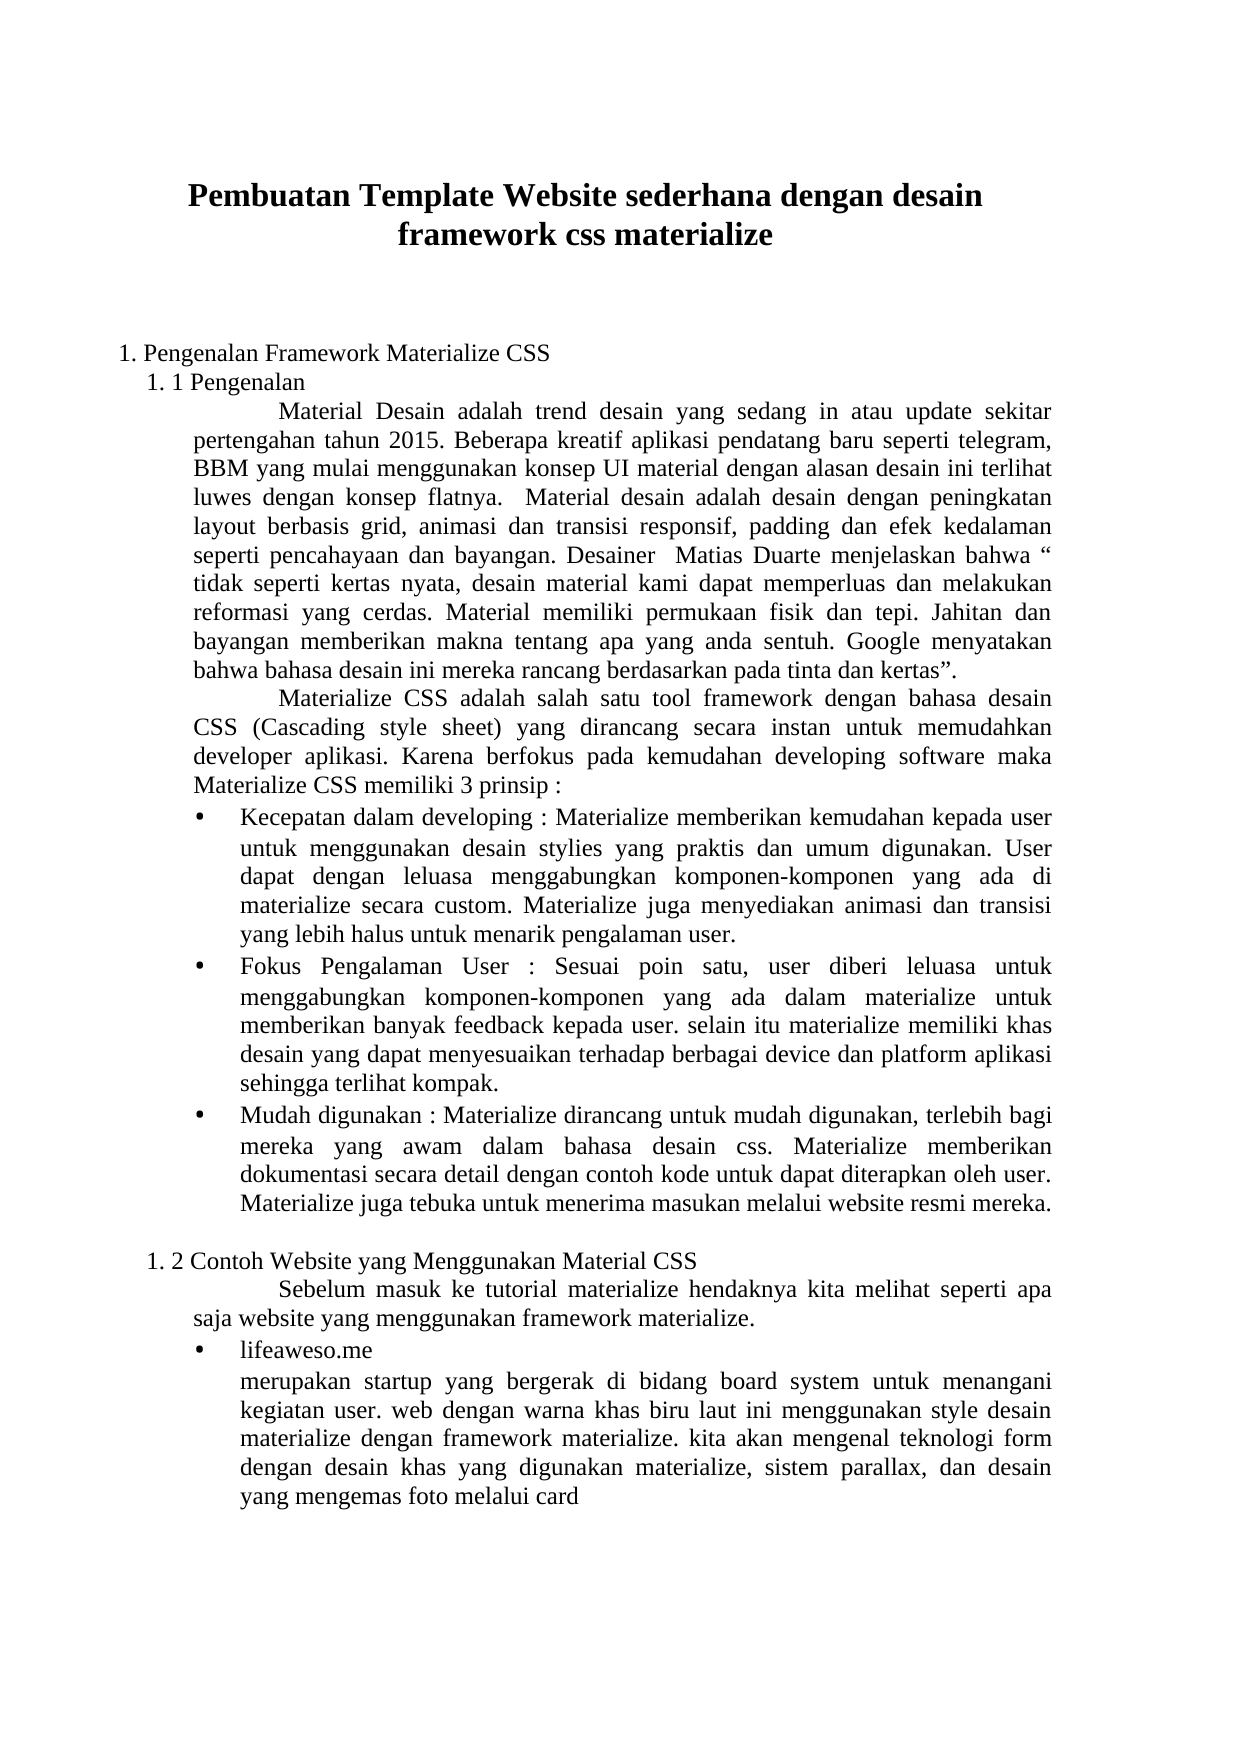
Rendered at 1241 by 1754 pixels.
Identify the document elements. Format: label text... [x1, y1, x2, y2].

list Kecepatan dalam developing : Materialize memberikan kemudahan kepada user untuk menggunakan desain stylies yang praktis dan umum digunakan. User dapat dengan leluasa menggabungkan komponen-komponen yang ada di materialize secara custom. Materialize juga menyediakan animasi dan transisi yang lebih halus untuk menarik pengalaman user. [195, 798, 1053, 948]
text 1. 1 Pengenalan [146, 367, 1053, 396]
text Sebelum masuk ke tutorial materialize hendaknya kita melihat seperti apa saja website yang menggunakan framework materialize. [193, 1274, 1053, 1332]
text merupakan startup yang bergerak di bidang board system untuk menangani kegiatan user. web dengan warna khas biru laut ini menggunakan style desain materialize dengan framework materialize. kita akan mengenal teknologi form dengan desain khas yang digunakan materialize, sistem parallax, dan desain yang mengemas foto melalui card [240, 1366, 1053, 1510]
text Materialize CSS adalah salah satu tool framework dengan bahasa desain CSS (Cascading style sheet) yang dirancang secara instan untuk memudahkan developer aplikasi. Karena berfokus pada kemudahan developing software maka Materialize CSS memiliki 3 prinsip : [193, 683, 1053, 798]
list Mudah digunakan : Materialize dirancang untuk mudah digunakan, terlebih bagi mereka yang awam dalam bahasa desain css. Materialize memberikan dokumentasi secara detail dengan contoh kode untuk dapat diterapkan oleh user. Materialize juga tebuka untuk menerima masukan melalui website resmi mereka. [195, 1097, 1053, 1217]
text 1. Pengenalan Framework Materialize CSS [118, 338, 1053, 367]
list lifeaweso.me [195, 1332, 1053, 1366]
list Fokus Pengalaman User : Sesuai poin satu, user diberi leluasa untuk menggabungkan komponen-komponen yang ada dalam materialize untuk memberikan banyak feedback kepada user. selain itu materialize memiliki khas desain yang dapat menyesuaikan terhadap berbagai device dan platform aplikasi sehingga terlihat kompak. [195, 948, 1053, 1097]
text Pembuatan Template Website sederhana dengan desain framework css materialize [118, 176, 1053, 252]
text 1. 2 Contoh Website yang Menggunakan Material CSS [146, 1246, 1053, 1274]
text Material Desain adalah trend desain yang sedang in atau update sekitar pertengahan tahun 2015. Beberapa kreatif aplikasi pendatang baru seperti telegram, BBM yang mulai menggunakan konsep UI material dengan alasan desain ini terlihat luwes dengan konsep flatnya. Material desain adalah desain dengan peningkatan layout berbasis grid, animasi dan transisi responsif, padding dan efek kedalaman seperti pencahayaan dan bayangan. Desainer Matias Duarte menjelaskan bahwa “ tidak seperti kertas nyata, desain material kami dapat memperluas dan melakukan reformasi yang cerdas. Material memiliki permukaan fisik dan tepi. Jahitan dan bayangan memberikan makna tentang apa yang anda sentuh. Google menyatakan bahwa bahasa desain ini mereka rancang berdasarkan pada tinta dan kertas”. [193, 396, 1053, 683]
